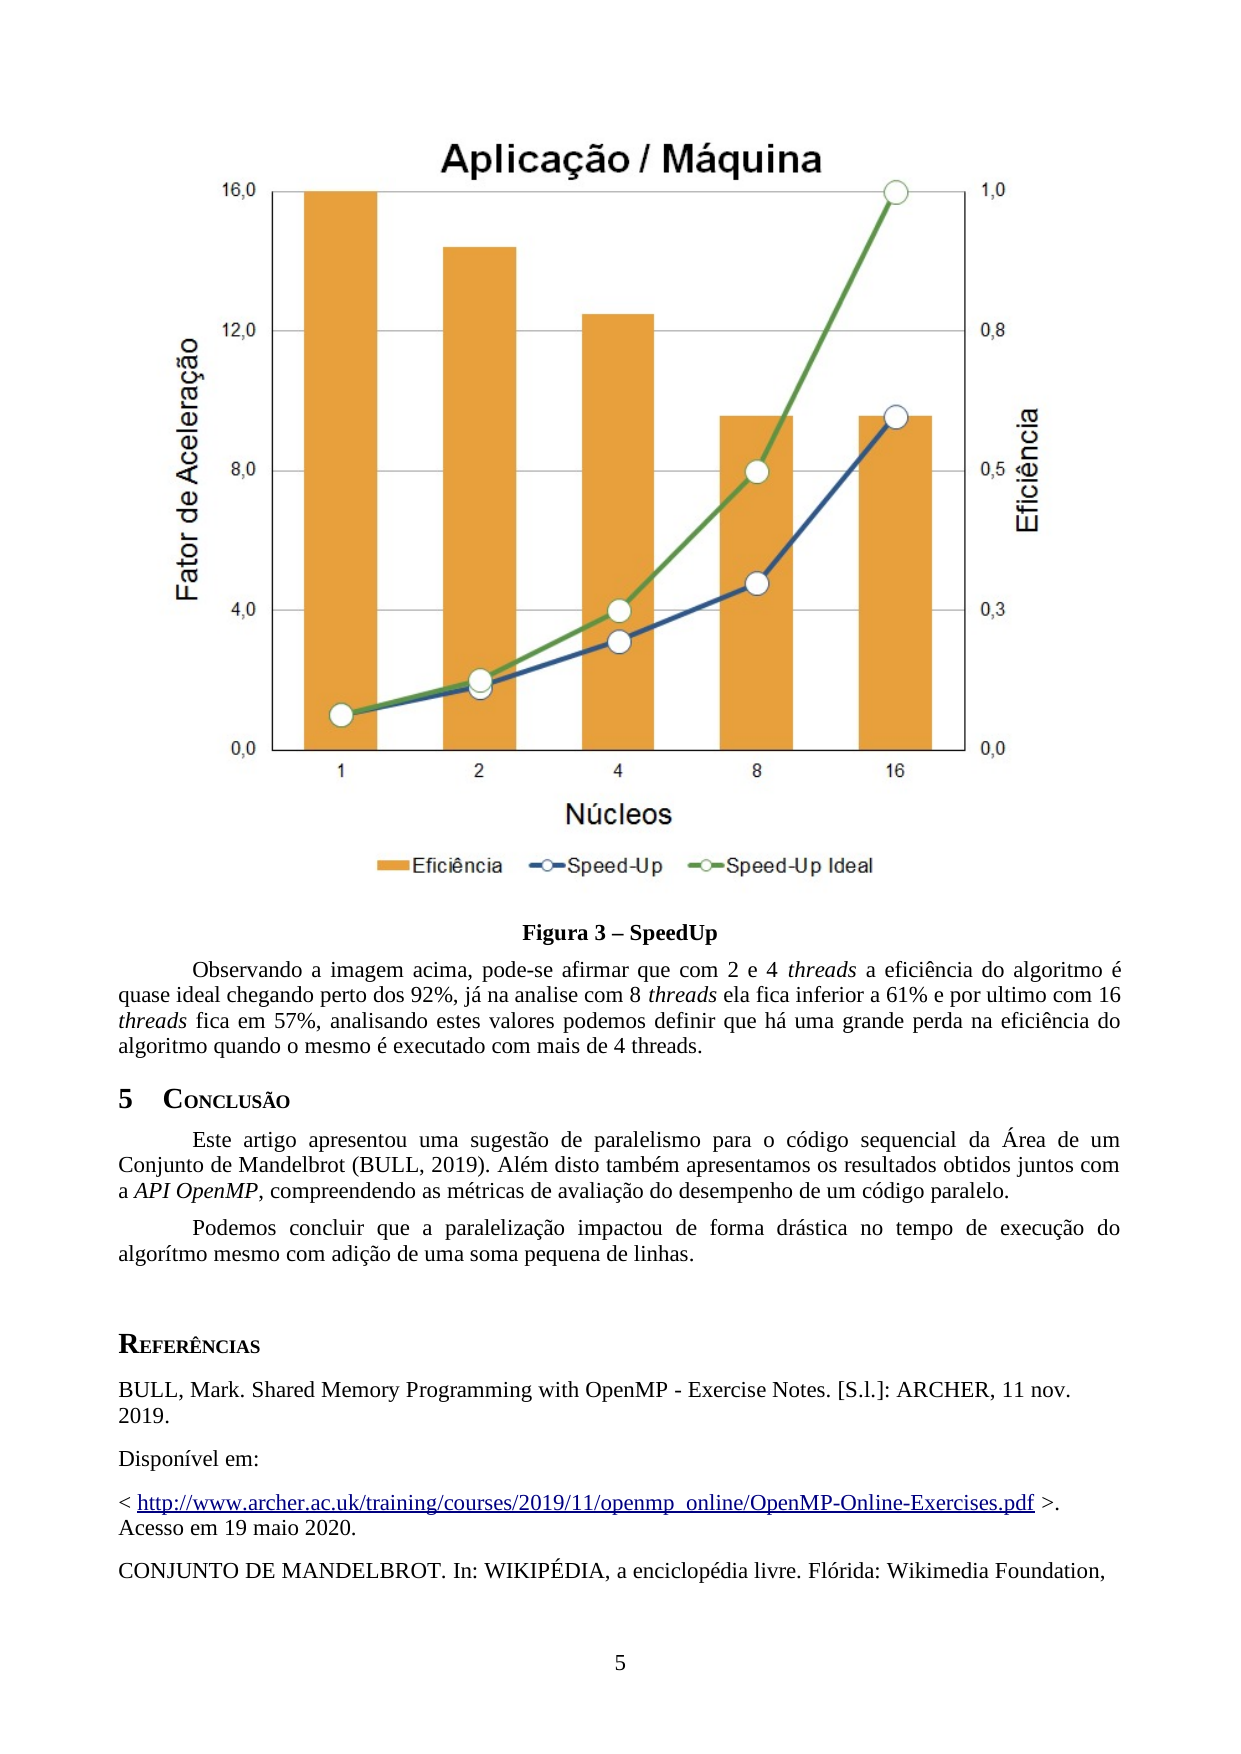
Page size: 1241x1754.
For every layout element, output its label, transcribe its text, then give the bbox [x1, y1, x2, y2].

subtitle Conclusão [118, 1083, 1122, 1115]
text < http://www.archer.ac.uk/training/courses/2019/11/openmp_online/OpenMP-Online-Exercises.pdf >. Acesso em 19 maio 2020. [118, 1489, 1122, 1540]
text BULL, Mark. Shared Memory Programming with OpenMP - Exercise Notes. [S.l.]: ARCHER, 11 nov. 2019. [118, 1377, 1122, 1428]
picture [118, 118, 1122, 920]
text Observando a imagem acima, pode-se afirmar que com 2 e 4 threads a eficiência do algoritmo é quase ideal chegando perto dos 92%, já na analise com 8 threads ela fica inferior a 61% e por ultimo com 16 threads fica em 57%, analisando estes valores podemos definir que há uma grande perda na eficiência do algoritmo quando o mesmo é executado com mais de 4 threads. [118, 957, 1122, 1059]
text Podemos concluir que a paralelização impactou de forma drástica no tempo de execução do algorítmo mesmo com adição de uma soma pequena de linhas. [118, 1215, 1122, 1266]
text Este artigo apresentou uma sugestão de paralelismo para o código sequencial da Área de um Conjunto de Mandelbrot (BULL, 2019). Além disto também apresentamos os resultados obtidos juntos com a API OpenMP, compreendendo as métricas de avaliação do desempenho de um código paralelo. [118, 1127, 1122, 1203]
text CONJUNTO DE MANDELBROT. In: WIKIPÉDIA, a enciclopédia livre. Flórida: Wikimedia Foundation, [118, 1558, 1122, 1584]
text Disponível em: [118, 1446, 1122, 1472]
text Referências [118, 1327, 1122, 1360]
text Figura 3 – SpeedUp [118, 920, 1122, 945]
